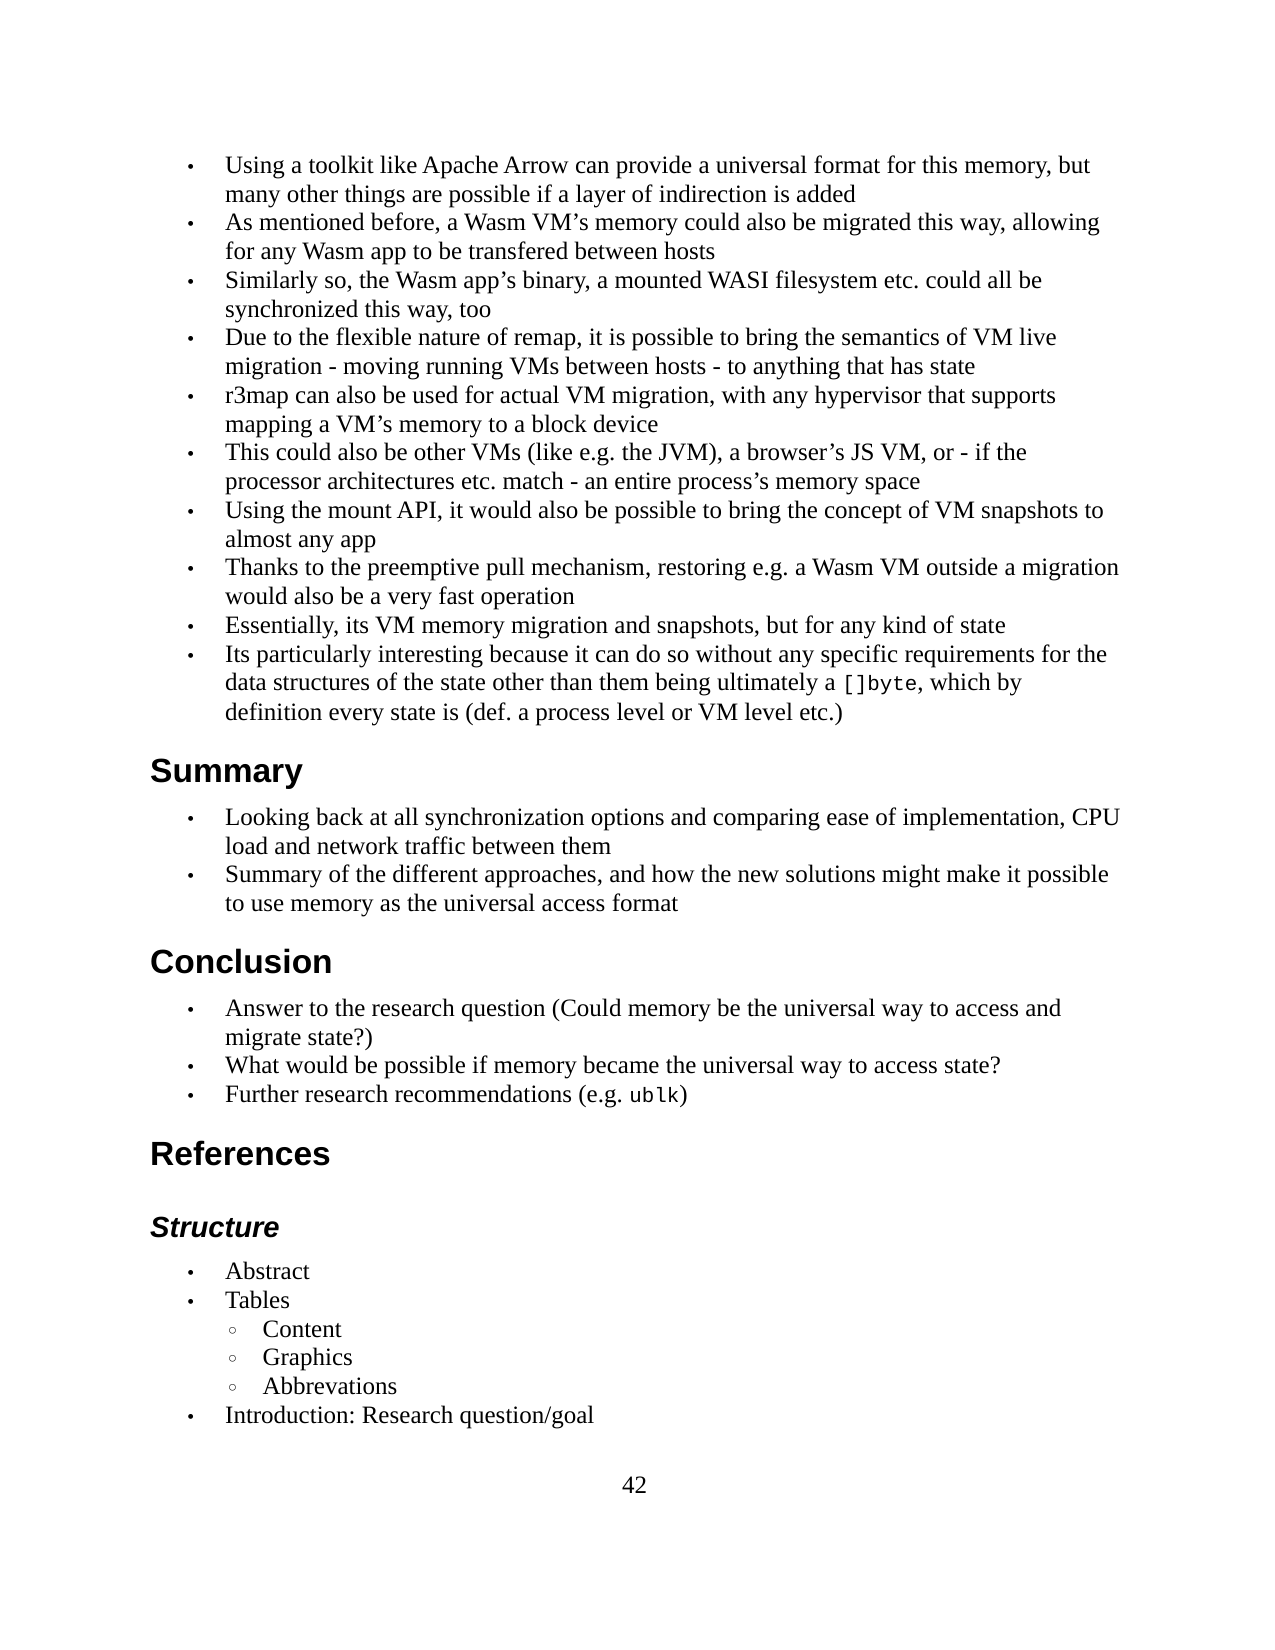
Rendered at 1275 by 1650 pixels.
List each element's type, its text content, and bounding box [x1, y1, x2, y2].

list Using the mount API, it would also be possible to bring the concept of VM snapshots to almost any app [187, 495, 1125, 552]
list Its particularly interesting because it can do so without any specific requirements for the data structures of the state other than them being ultimately a []byte, which by definition every state is (def. a process level or VM level etc.) [187, 639, 1125, 726]
list What would be possible if memory became the universal way to access state? [187, 1051, 1125, 1079]
subtitle References [150, 1134, 1125, 1173]
list Content [225, 1314, 1125, 1342]
list As mentioned before, a Wasm VM’s memory could also be migrated this way, allowing for any Wasm app to be transfered between hosts [187, 207, 1125, 265]
list Using a toolkit like Apache Arrow can provide a universal format for this memory, but many other things are possible if a layer of indirection is added [187, 150, 1125, 207]
subtitle Structure [150, 1210, 1125, 1244]
subtitle Conclusion [150, 942, 1125, 981]
list This could also be other VMs (like e.g. the JVM), a browser’s JS VM, or - if the processor architectures etc. match - an entire process’s memory space [187, 437, 1125, 495]
list Looking back at all synchronization options and comparing ease of implementation, CPU load and network traffic between them [187, 802, 1125, 859]
list Summary of the different approaches, and how the new solutions might make it possible to use memory as the universal access format [187, 859, 1125, 917]
list Introduction: Research question/goal [187, 1400, 1125, 1429]
list Tables [187, 1285, 1125, 1314]
list Answer to the research question (Could memory be the universal way to access and migrate state?) [187, 993, 1125, 1051]
list Further research recommendations (e.g. ublk) [187, 1079, 1125, 1109]
list Abbrevations [225, 1371, 1125, 1400]
list Similarly so, the Wasm app’s binary, a mounted WASI filesystem etc. could all be synchronized this way, too [187, 265, 1125, 322]
subtitle Summary [150, 751, 1125, 789]
list Due to the flexible nature of remap, it is possible to bring the semantics of VM live migration - moving running VMs between hosts - to anything that has state [187, 322, 1125, 380]
list Thanks to the preemptive pull mechanism, restoring e.g. a Wasm VM outside a migration would also be a very fast operation [187, 552, 1125, 610]
list r3map can also be used for actual VM migration, with any hypervisor that supports mapping a VM’s memory to a block device [187, 380, 1125, 437]
list Graphics [225, 1342, 1125, 1371]
list Abstract [187, 1256, 1125, 1285]
list Essentially, its VM memory migration and snapshots, but for any kind of state [187, 610, 1125, 639]
